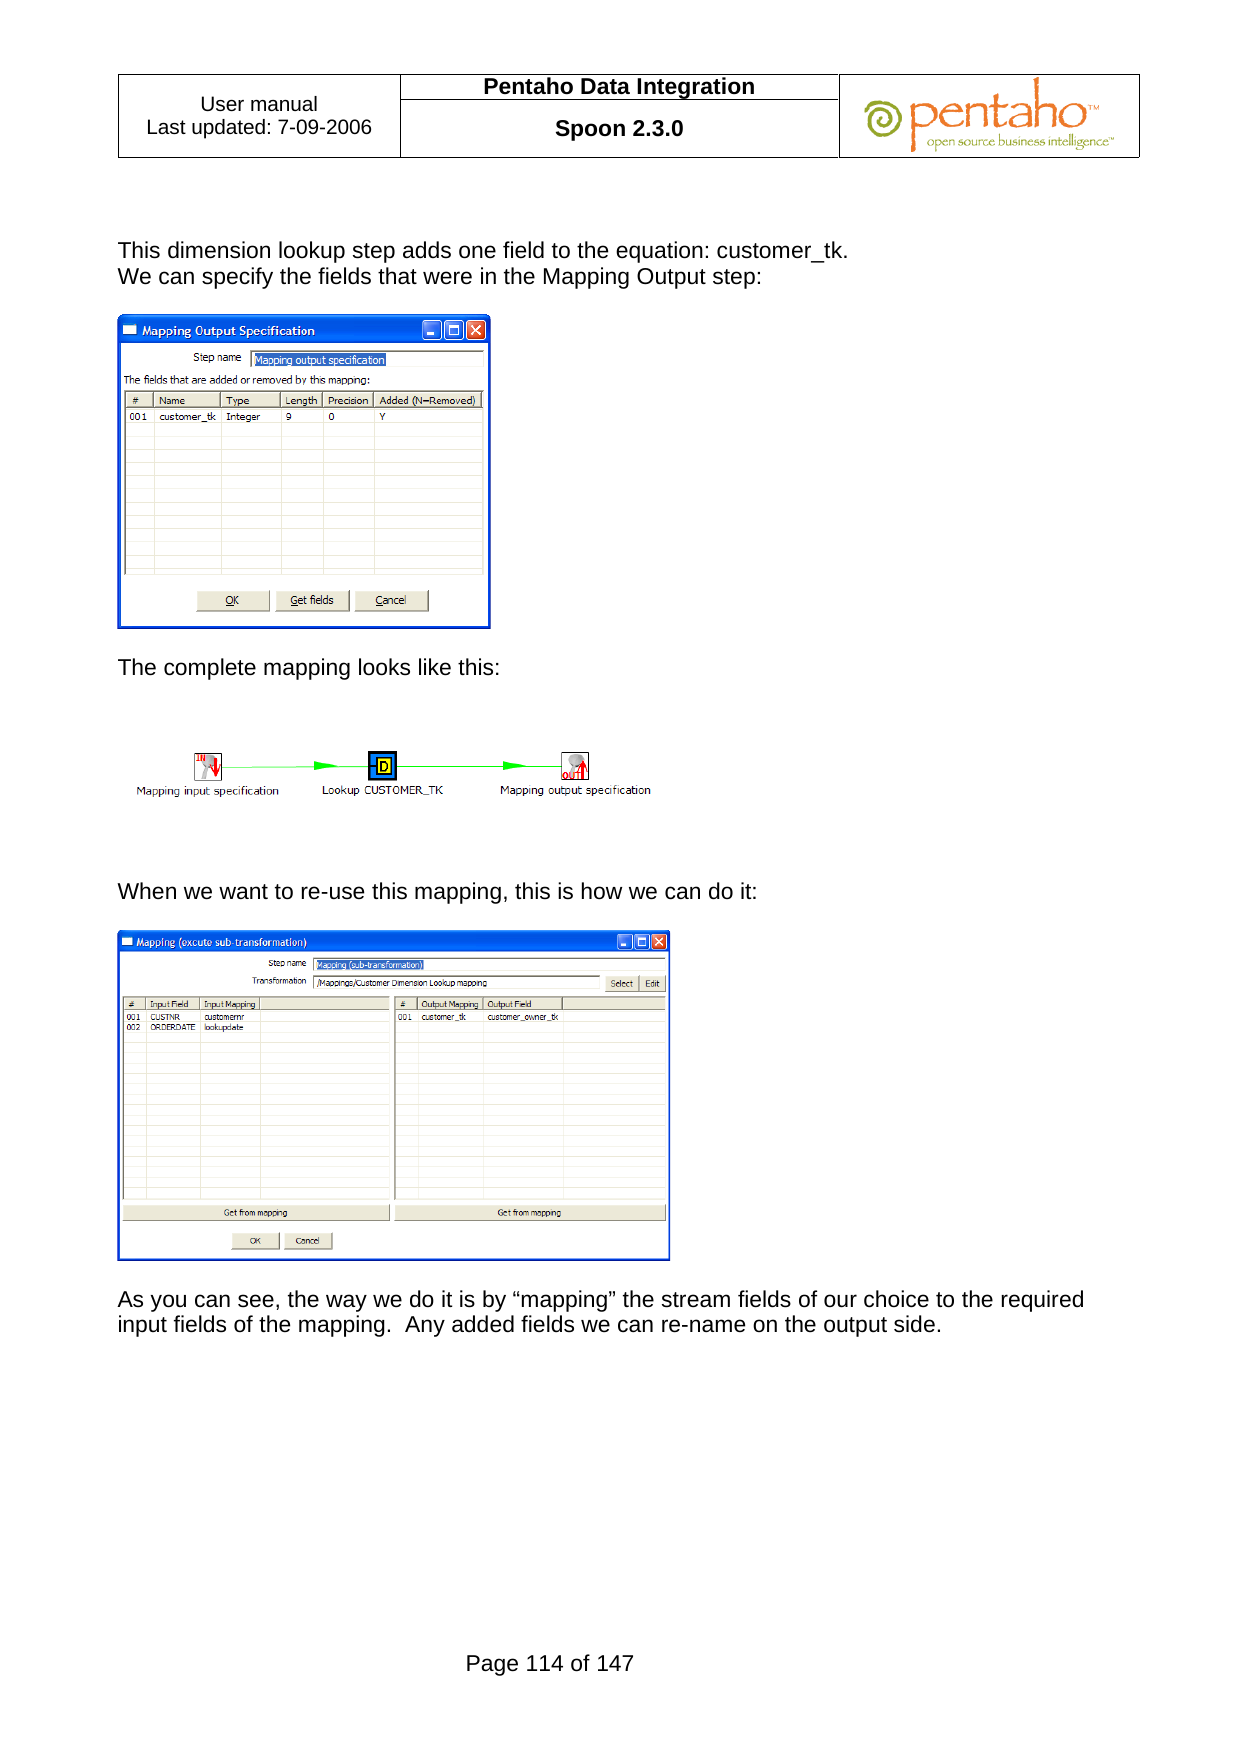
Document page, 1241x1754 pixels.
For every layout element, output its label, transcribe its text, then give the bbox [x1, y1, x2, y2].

text When we want to re-use this mapping, this is how we can do it: [117, 879, 1137, 904]
text We can specify the fields that were in the Mapping Output step: [117, 264, 1137, 289]
picture [117, 314, 491, 629]
text This dimension lookup step adds one field to the equation: customer_tk. [117, 238, 1137, 264]
text As you can see, the way we do it is by “mapping” the stream fields of our choice to the required input fields of the mapping. Any added fields we can re-name on the output side. [117, 1286, 1137, 1337]
picture [117, 930, 671, 1261]
text The complete mapping looks like this: [117, 654, 1137, 680]
